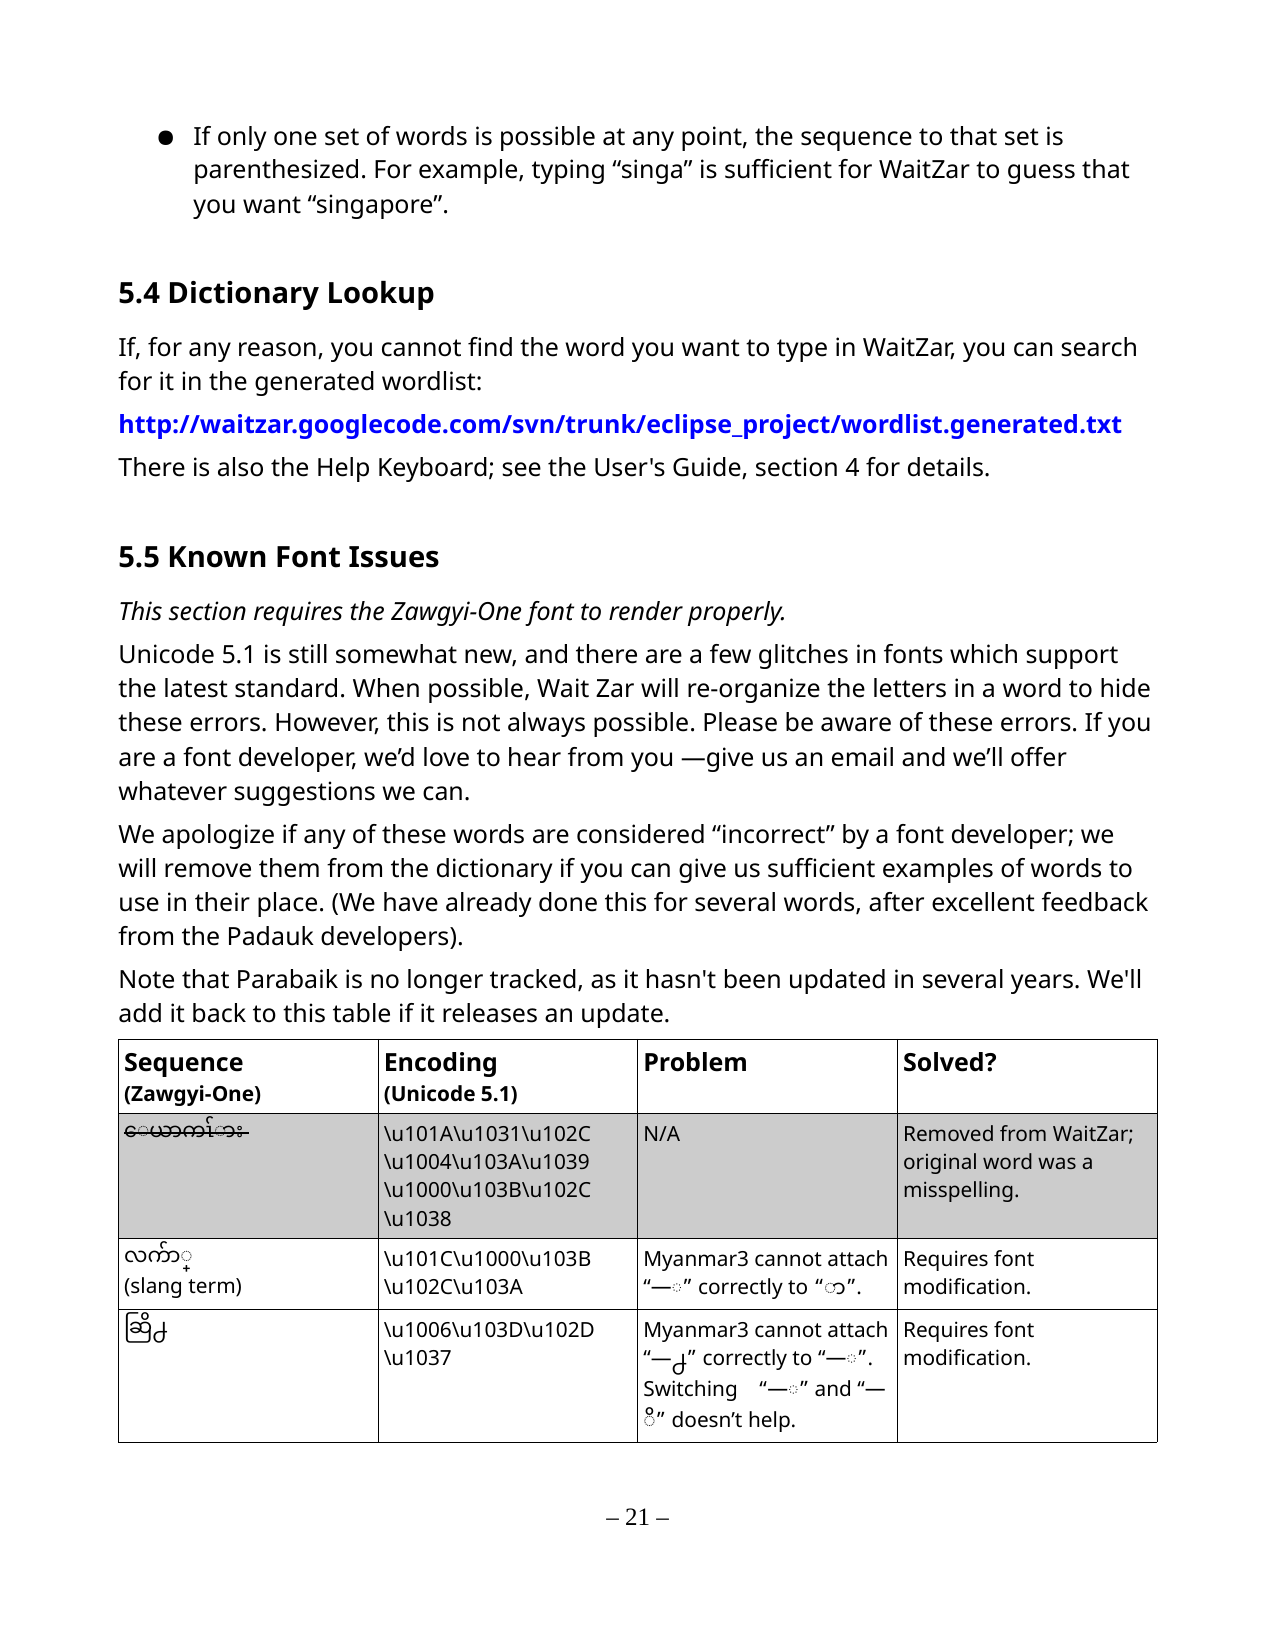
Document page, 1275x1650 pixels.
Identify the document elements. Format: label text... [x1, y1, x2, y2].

table_cell \u1006\u103D\u102D \u1037 [379, 1310, 637, 1442]
table_header Encoding (Unicode 5.1) [379, 1040, 637, 1113]
table_cell Myanmar3 cannot attach “—္” correctly to “ာ”. [638, 1239, 897, 1309]
table_cell လက်ာ္ (slang term) [119, 1239, 378, 1309]
text If, for any reason, you cannot find the word you want to type in WaitZar, you can search for it in the generated wordlist: [118, 330, 1157, 398]
text This section requires the Zawgyi-One font to render properly. [118, 594, 1157, 628]
text Unicode 5.1 is still somewhat new, and there are a few glitches in fonts which support the latest standard. When possible, Wait Zar will re-organize the letters in a word to hide these errors. However, this is not always possible. Please be aware of these errors. If you are a font developer, we’d love to hear from you —give us an email and we’ll offer whatever suggestions we can. [118, 637, 1157, 807]
table_cell ဆြိ႕ [119, 1310, 378, 1442]
table_cell \u101A\u1031\u102C \u1004\u103A\u1039 \u1000\u103B\u102C \u1038 [379, 1114, 637, 1238]
list If only one set of words is possible at any point, the sequence to that set is parenthesized. For example, typing “singa” is sufficient for WaitZar to guess that you want “singapore”. [156, 118, 1157, 220]
table_header Solved? [898, 1040, 1157, 1113]
table_cell \u101C\u1000\u103B \u102C\u103A [379, 1239, 637, 1309]
table_cell Requires font modification. [898, 1310, 1157, 1442]
table_header Problem [638, 1040, 897, 1113]
table_cell N/A [638, 1114, 897, 1238]
text We apologize if any of these words are considered “incorrect” by a font developer; we will remove them from the dictionary if you can give us sufficient examples of words to use in their place. (We have already done this for several words, after excellent feedback from the Padauk developers). [118, 816, 1157, 953]
table_cell Myanmar3 cannot attach “—႕” correctly to “—ြ”. Switching “—ြ” and “—ိ” doesn’t help. [638, 1310, 897, 1442]
table_cell Requires font modification. [898, 1239, 1157, 1309]
table_header Sequence (Zawgyi-One) [119, 1040, 378, 1113]
subtitle 5.5 Known Font Issues [118, 536, 1157, 576]
table_cell ေယာကၤ်ား [119, 1114, 378, 1238]
text There is also the Help Keyboard; see the User's Guide, section 4 for details. [118, 450, 1157, 484]
table_cell Removed from WaitZar; original word was a misspelling. [898, 1114, 1157, 1238]
text http://waitzar.googlecode.com/svn/trunk/eclipse_project/wordlist.generated.txt [118, 407, 1157, 441]
text Note that Parabaik is no longer tracked, as it hasn't been updated in several years. We'll add it back to this table if it releases an update. [118, 962, 1157, 1030]
subtitle 5.4 Dictionary Lookup [118, 272, 1157, 312]
